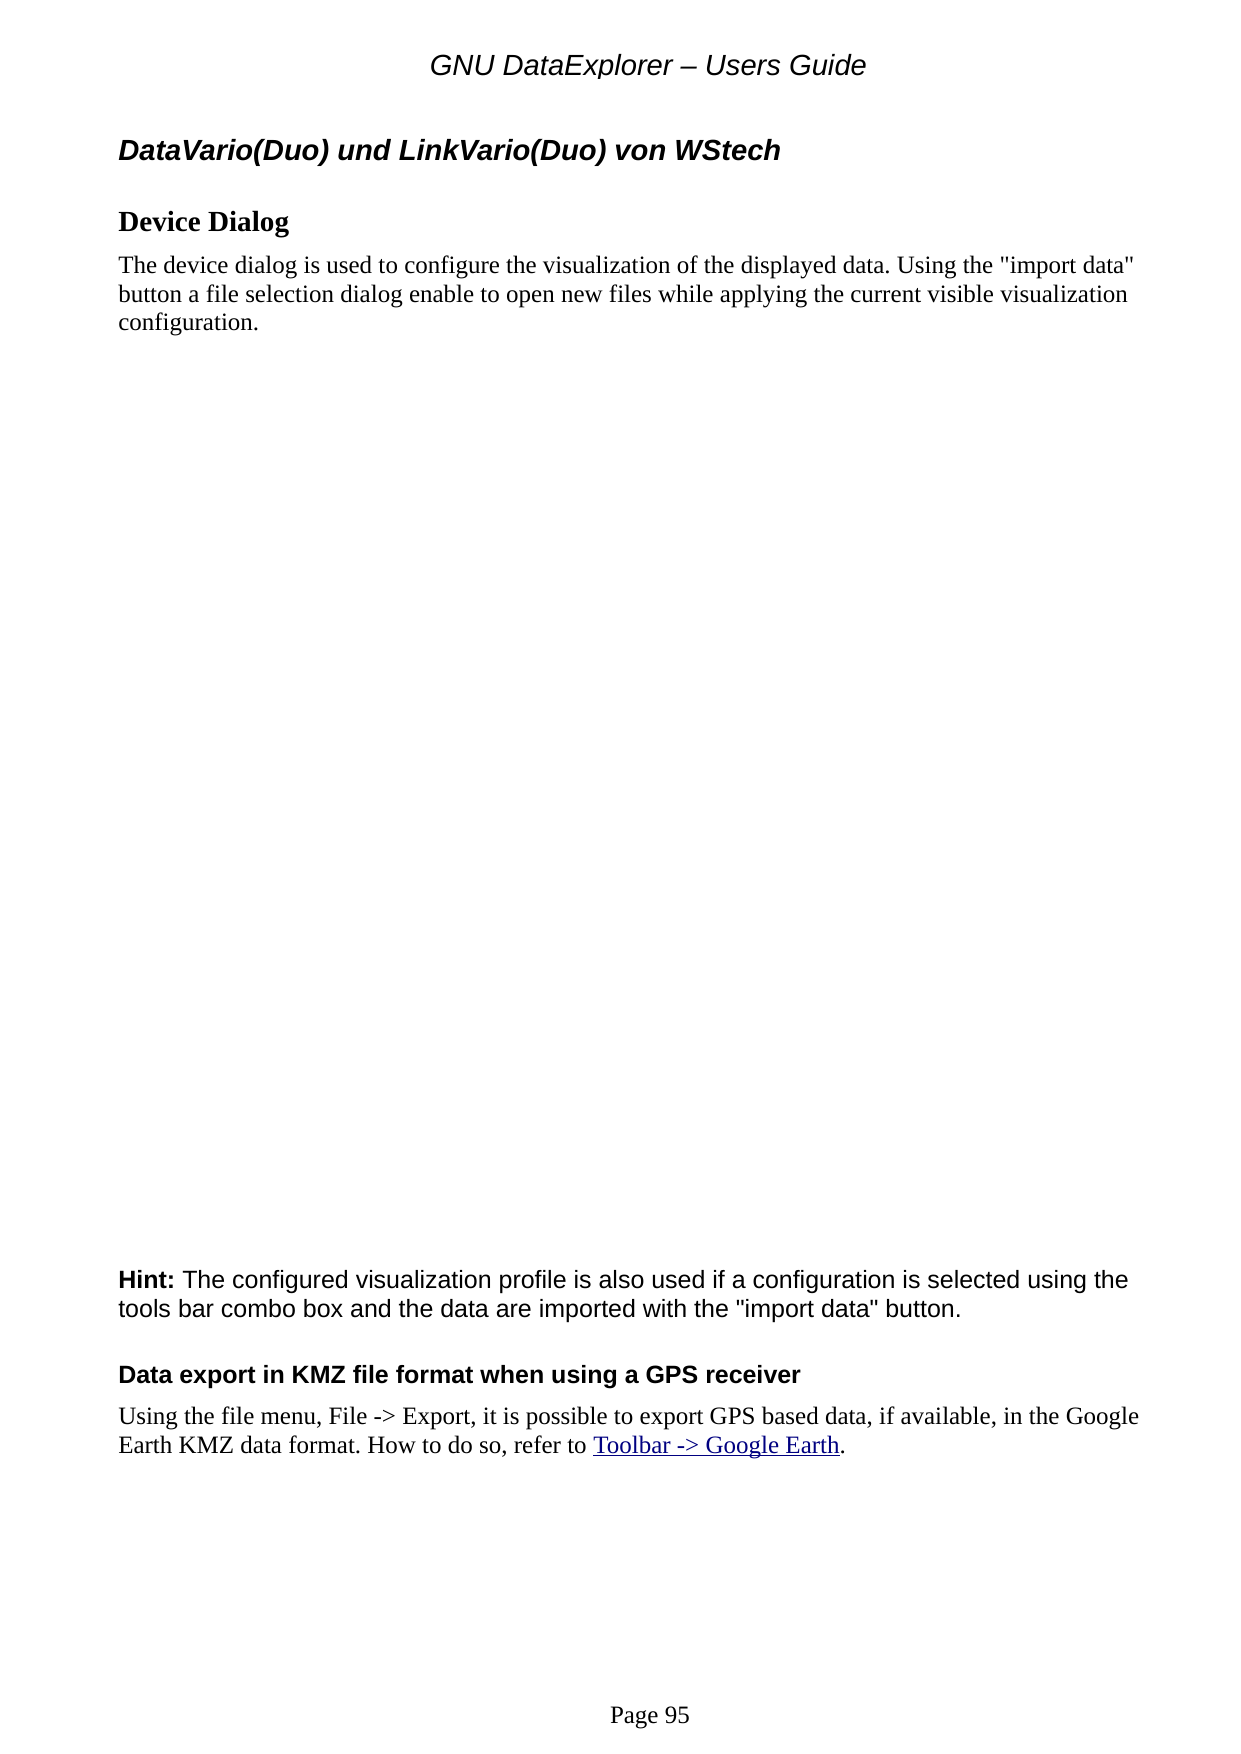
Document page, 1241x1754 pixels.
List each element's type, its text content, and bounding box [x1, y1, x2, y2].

text Using the file menu, File -> Export, it is possible to export GPS based data, if available, in the Google Earth KMZ data format. How to do so, refer to Toolbar -> Google Earth. [118, 1401, 1181, 1459]
text Hint: The configured visualization profile is also used if a configuration is selected using the tools bar combo box and the data are imported with the "import data" button. [118, 1265, 1181, 1322]
subtitle Device Dialog [118, 204, 1181, 237]
subtitle Data export in KMZ file format when using a GPS receiver [118, 1360, 1181, 1389]
subtitle DataVario(Duo) und LinkVario(Duo) von WStech [118, 133, 1181, 166]
text The device dialog is used to configure the visualization of the displayed data. Using the "import data" button a file selection dialog enable to open new files while applying the current visible visualization configuration. [118, 250, 1181, 336]
